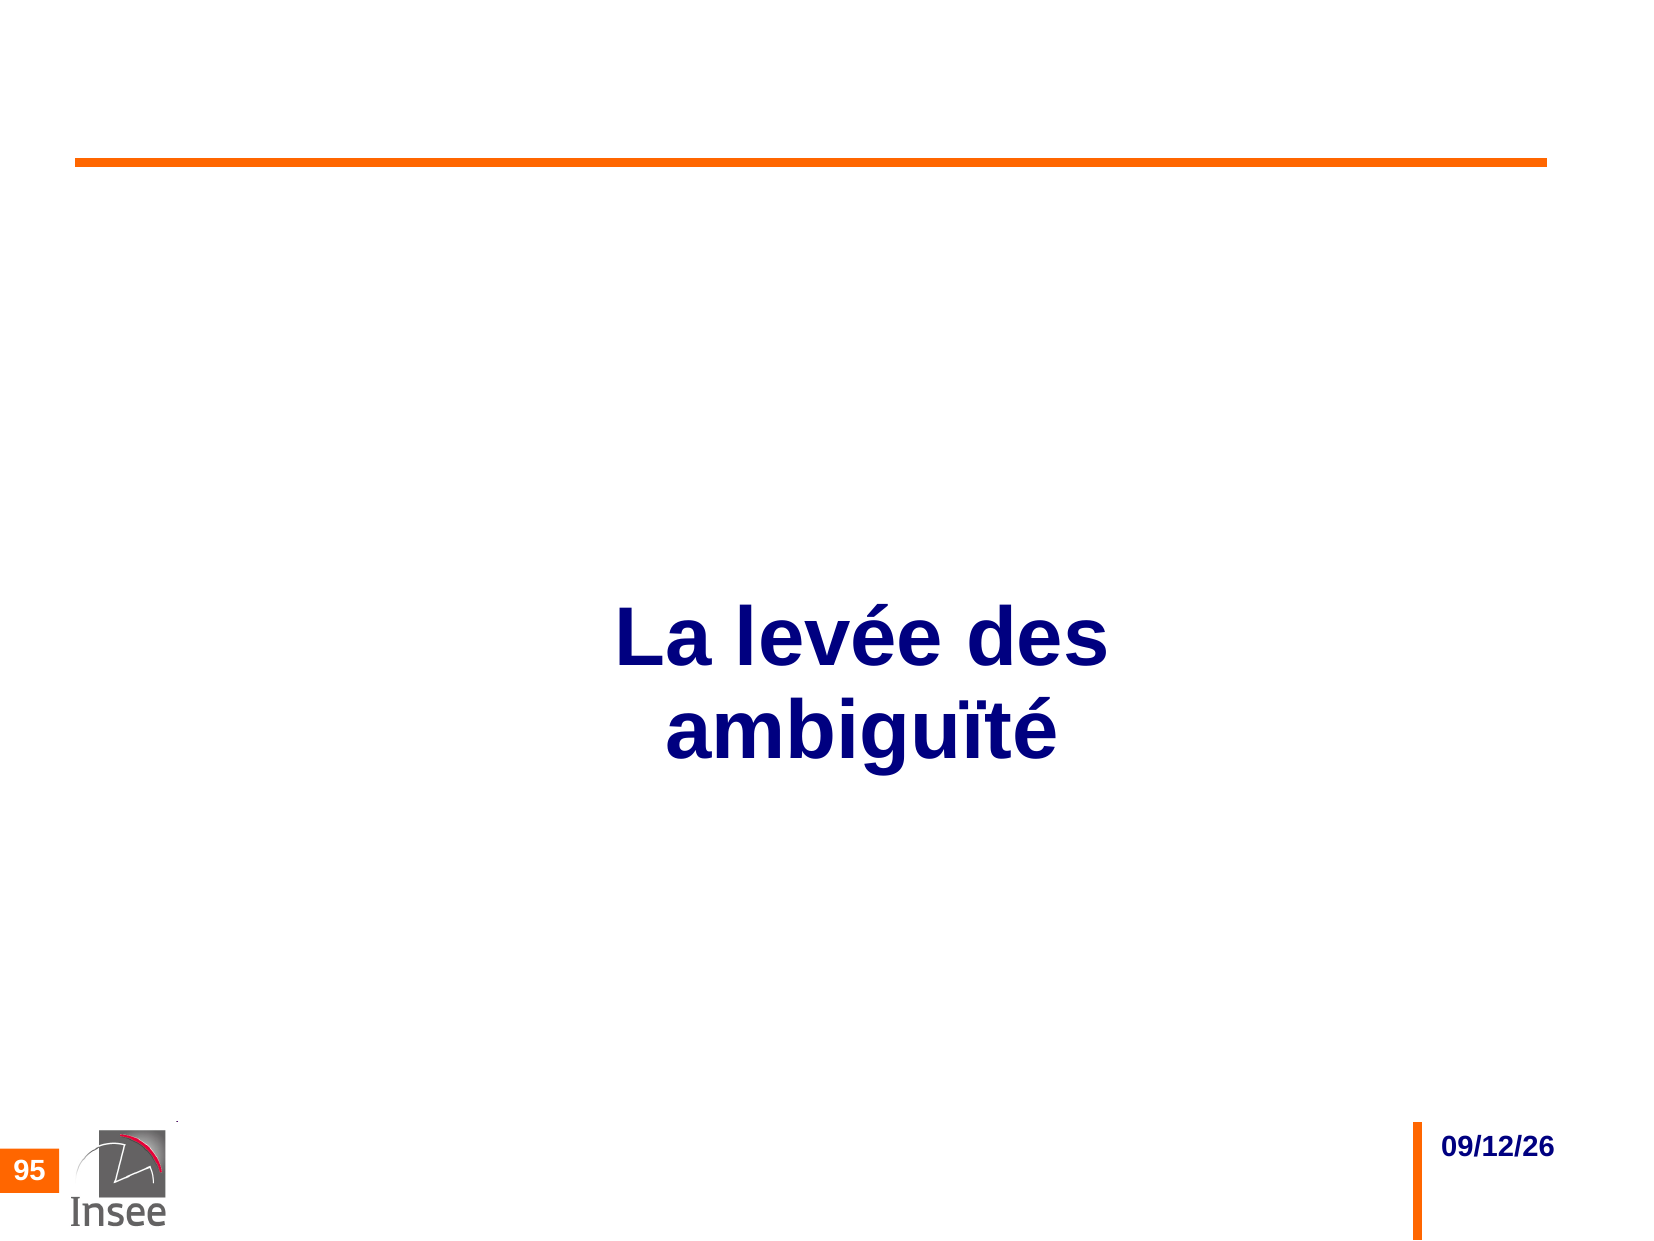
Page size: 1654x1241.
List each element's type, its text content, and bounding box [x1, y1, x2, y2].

picture [62, 1121, 178, 1241]
list La levée des ambiguïté [419, 590, 1235, 832]
